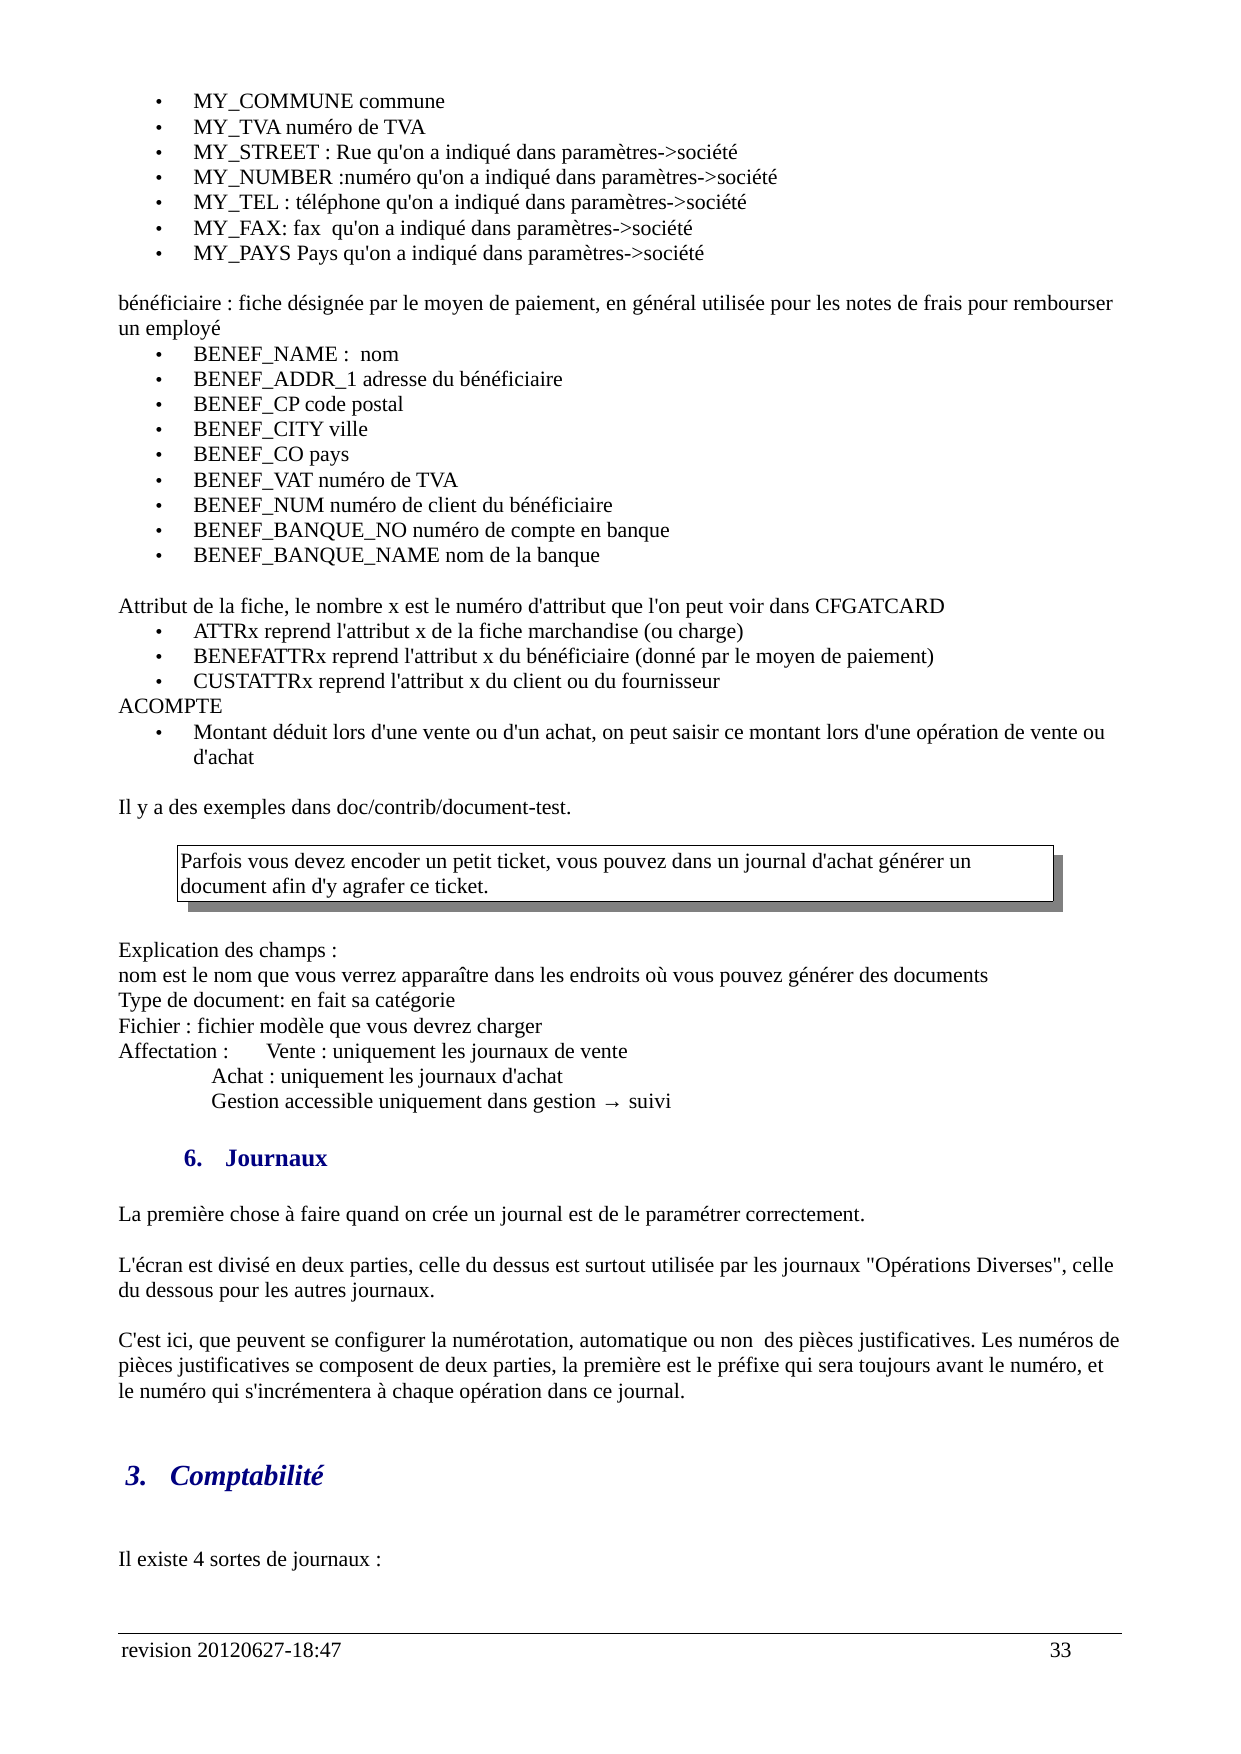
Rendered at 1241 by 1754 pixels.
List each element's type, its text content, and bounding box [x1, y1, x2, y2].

text bénéficiaire : fiche désignée par le moyen de paiement, en général utilisée pour les notes de frais pour rembourser un employé [118, 290, 1122, 341]
text Il y a des exemples dans doc/contrib/document-test. [118, 794, 1122, 819]
list CUSTATTRx reprend l'attribut x du client ou du fournisseur [156, 668, 1122, 693]
list BENEF_ADDR_1 adresse du bénéficiaire [156, 366, 1122, 391]
list MY_FAX: fax qu'on a indiqué dans paramètres->société [156, 214, 1122, 240]
text La première chose à faire quand on crée un journal est de le paramétrer correctement. [118, 1201, 1122, 1226]
list MY_NUMBER :numéro qu'on a indiqué dans paramètres->société [156, 164, 1122, 189]
list BENEF_CITY ville [156, 416, 1122, 441]
list BENEF_CO pays [156, 441, 1122, 467]
list MY_TVA numéro de TVA [156, 114, 1122, 139]
list BENEFATTRx reprend l'attribut x du bénéficiaire (donné par le moyen de paiement) [156, 643, 1122, 668]
text Fichier : fichier modèle que vous devrez charger [118, 1013, 1122, 1038]
text Achat : uniquement les journaux d'achat [118, 1063, 1122, 1088]
text L'écran est divisé en deux parties, celle du dessus est surtout utilisée par les journaux "Opérations Diverses", celle du dessous pour les autres journaux. [118, 1252, 1122, 1302]
list MY_PAYS Pays qu'on a indiqué dans paramètres->société [156, 240, 1122, 265]
list MY_COMMUNE commune [156, 88, 1122, 114]
text Type de document: en fait sa catégorie [118, 987, 1122, 1013]
text ACOMPTE [118, 693, 1122, 719]
list MY_TEL : téléphone qu'on a indiqué dans paramètres->société [156, 189, 1122, 214]
text Explication des champs : [118, 937, 1122, 962]
subtitle Comptabilité [118, 1458, 1122, 1491]
subtitle Journaux [177, 1143, 1122, 1172]
list Montant déduit lors d'une vente ou d'un achat, on peut saisir ce montant lors d'une opération de vente ou d'achat [156, 719, 1122, 769]
list BENEF_CP code postal [156, 391, 1122, 416]
list BENEF_NAME : nom [156, 341, 1122, 366]
text C'est ici, que peuvent se configurer la numérotation, automatique ou non des pièces justificatives. Les numéros de pièces justificatives se composent de deux parties, la première est le préfixe qui sera toujours avant le numéro, et le numéro qui s'incrémentera à chaque opération dans ce journal. [118, 1327, 1122, 1403]
text Attribut de la fiche, le nombre x est le numéro d'attribut que l'on peut voir dans CFGATCARD [118, 593, 1122, 618]
text nom est le nom que vous verrez apparaître dans les endroits où vous pouvez générer des documents [118, 962, 1122, 987]
text Il existe 4 sortes de journaux : [118, 1546, 1122, 1571]
list BENEF_VAT numéro de TVA [156, 467, 1122, 492]
list BENEF_BANQUE_NO numéro de compte en banque [156, 517, 1122, 542]
list ATTRx reprend l'attribut x de la fiche marchandise (ou charge) [156, 618, 1122, 643]
list BENEF_NUM numéro de client du bénéficiaire [156, 492, 1122, 517]
text Parfois vous devez encoder un petit ticket, vous pouvez dans un journal d'achat générer un document afin d'y agrafer ce ticket. [178, 846, 1052, 901]
text Gestion accessible uniquement dans gestion → suivi [118, 1088, 1122, 1113]
text Affectation : Vente : uniquement les journaux de vente [118, 1038, 1122, 1063]
list BENEF_BANQUE_NAME nom de la banque [156, 542, 1122, 567]
list MY_STREET : Rue qu'on a indiqué dans paramètres->société [156, 139, 1122, 164]
